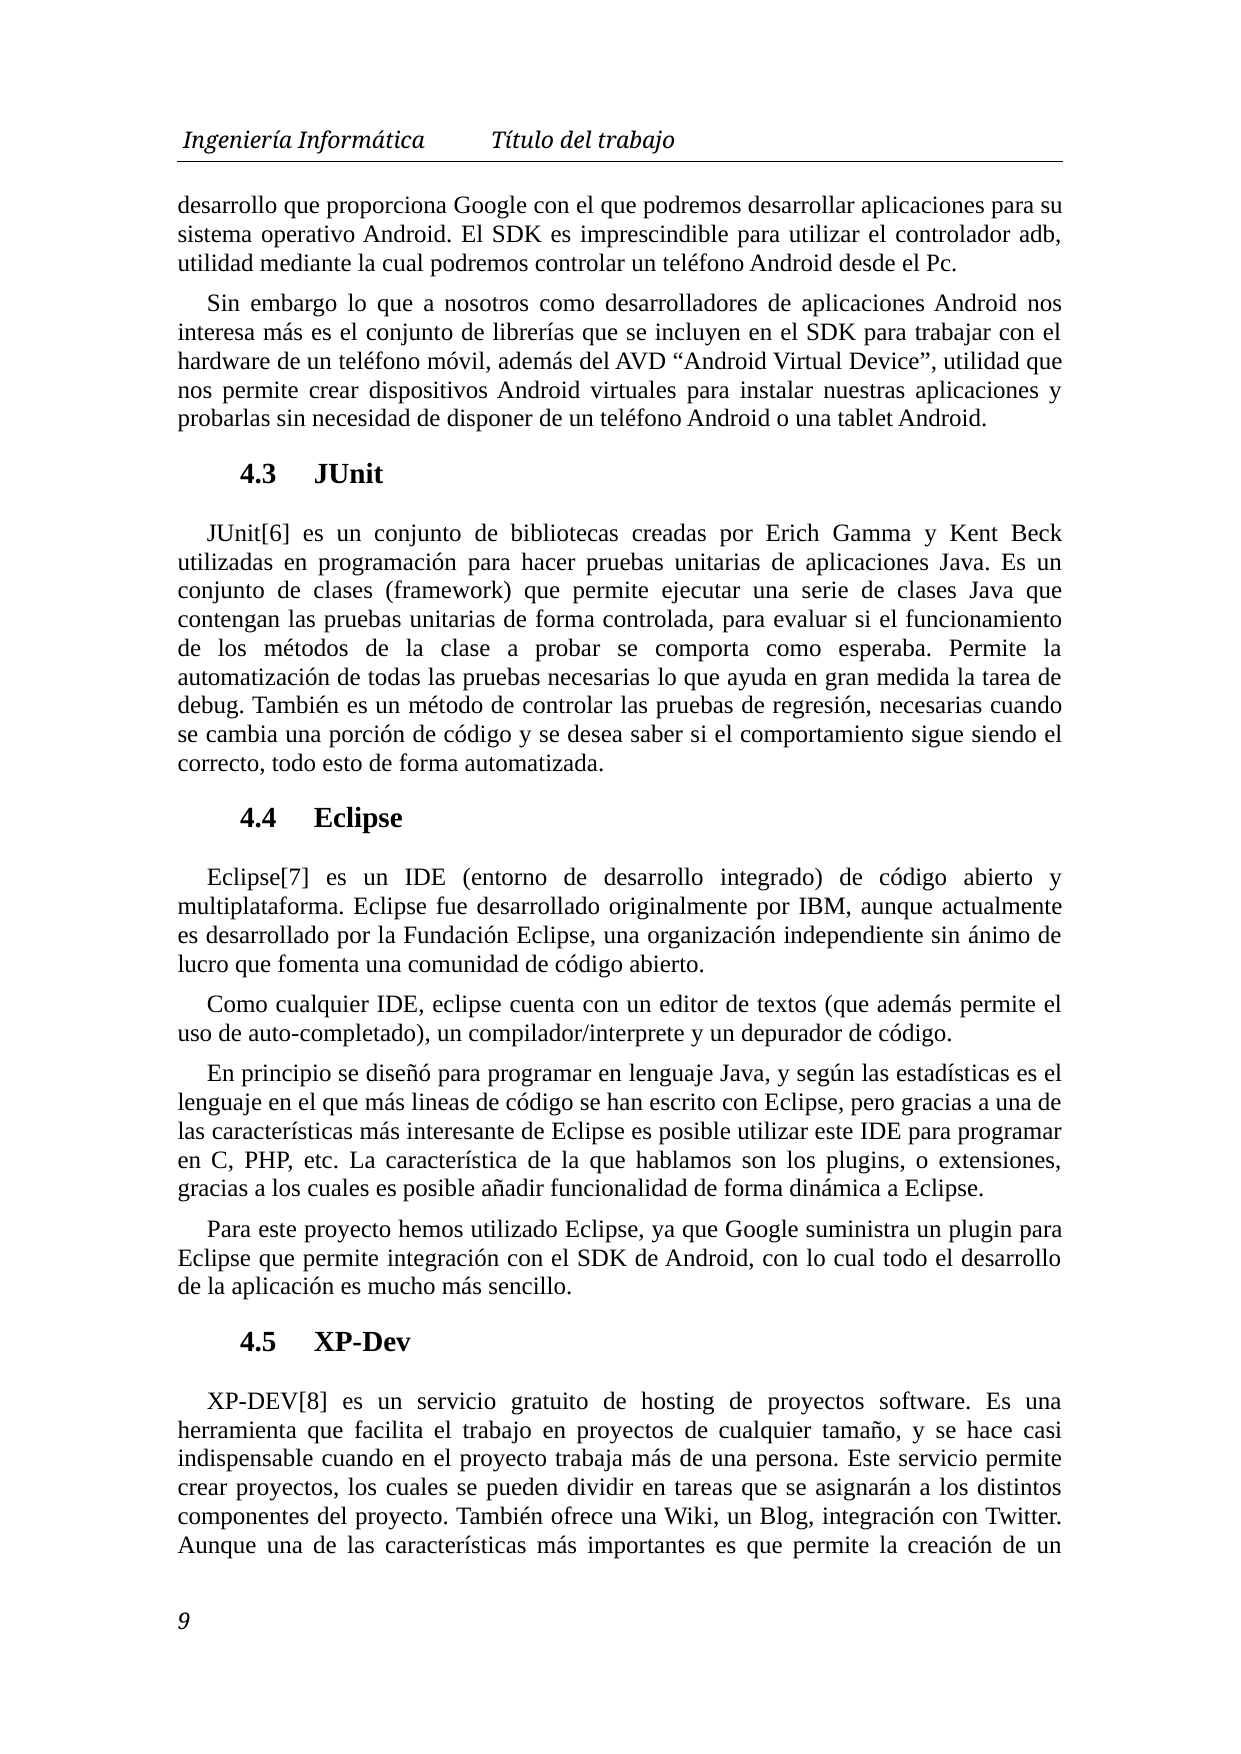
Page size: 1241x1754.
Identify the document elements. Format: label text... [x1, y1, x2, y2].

text En principio se diseñó para programar en lenguaje Java, y según las estadísticas es el lenguaje en el que más lineas de código se han escrito con Eclipse, pero gracias a una de las características más interesante de Eclipse es posible utilizar este IDE para programar en C, PHP, etc. La característica de la que hablamos son los plugins, o extensiones, gracias a los cuales es posible añadir funcionalidad de forma dinámica a Eclipse. [177, 1058, 1063, 1202]
text JUnit[6] es un conjunto de bibliotecas creadas por Erich Gamma y Kent Beck utilizadas en programación para hacer pruebas unitarias de aplicaciones Java. Es un conjunto de clases (framework) que permite ejecutar una serie de clases Java que contengan las pruebas unitarias de forma controlada, para evaluar si el funcionamiento de los métodos de la clase a probar se comporta como esperaba. Permite la automatización de todas las pruebas necesarias lo que ayuda en gran medida la tarea de debug. También es un método de controlar las pruebas de regresión, necesarias cuando se cambia una porción de código y se desea saber si el comportamiento sigue siendo el correcto, todo esto de forma automatizada. [177, 518, 1063, 777]
text Eclipse[7] es un IDE (entorno de desarrollo integrado) de código abierto y multiplataforma. Eclipse fue desarrollado originalmente por IBM, aunque actualmente es desarrollado por la Fundación Eclipse, una organización independiente sin ánimo de lucro que fomenta una comunidad de código abierto. [177, 862, 1063, 977]
text XP-DEV[8] es un servicio gratuito de hosting de proyectos software. Es una herramienta que facilita el trabajo en proyectos de cualquier tamaño, y se hace casi indispensable cuando en el proyecto trabaja más de una persona. Este servicio permite crear proyectos, los cuales se pueden dividir en tareas que se asignarán a los distintos componentes del proyecto. También ofrece una Wiki, un Blog, integración con Twitter. Aunque una de las características más importantes es que permite la creación de un [177, 1386, 1063, 1558]
text Para este proyecto hemos utilizado Eclipse, ya que Google suministra un plugin para Eclipse que permite integración con el SDK de Android, con lo cual todo el desarrollo de la aplicación es mucho más sencillo. [177, 1214, 1063, 1300]
subtitle JUnit [240, 456, 1063, 489]
text Como cualquier IDE, eclipse cuenta con un editor de textos (que además permite el uso de auto-completado), un compilador/interprete y un depurador de código. [177, 989, 1063, 1047]
subtitle XP-Dev [240, 1324, 1063, 1357]
subtitle Eclipse [240, 800, 1063, 834]
text desarrollo que proporciona Google con el que podremos desarrollar aplicaciones para su sistema operativo Android. El SDK es imprescindible para utilizar el controlador adb, utilidad mediante la cual podremos controlar un teléfono Android desde el Pc. [177, 190, 1063, 277]
text Sin embargo lo que a nosotros como desarrolladores de aplicaciones Android nos interesa más es el conjunto de librerías que se incluyen en el SDK para trabajar con el hardware de un teléfono móvil, además del AVD “Android Virtual Device”, utilidad que nos permite crear dispositivos Android virtuales para instalar nuestras aplicaciones y probarlas sin necesidad de disponer de un teléfono Android o una tablet Android. [177, 288, 1063, 432]
